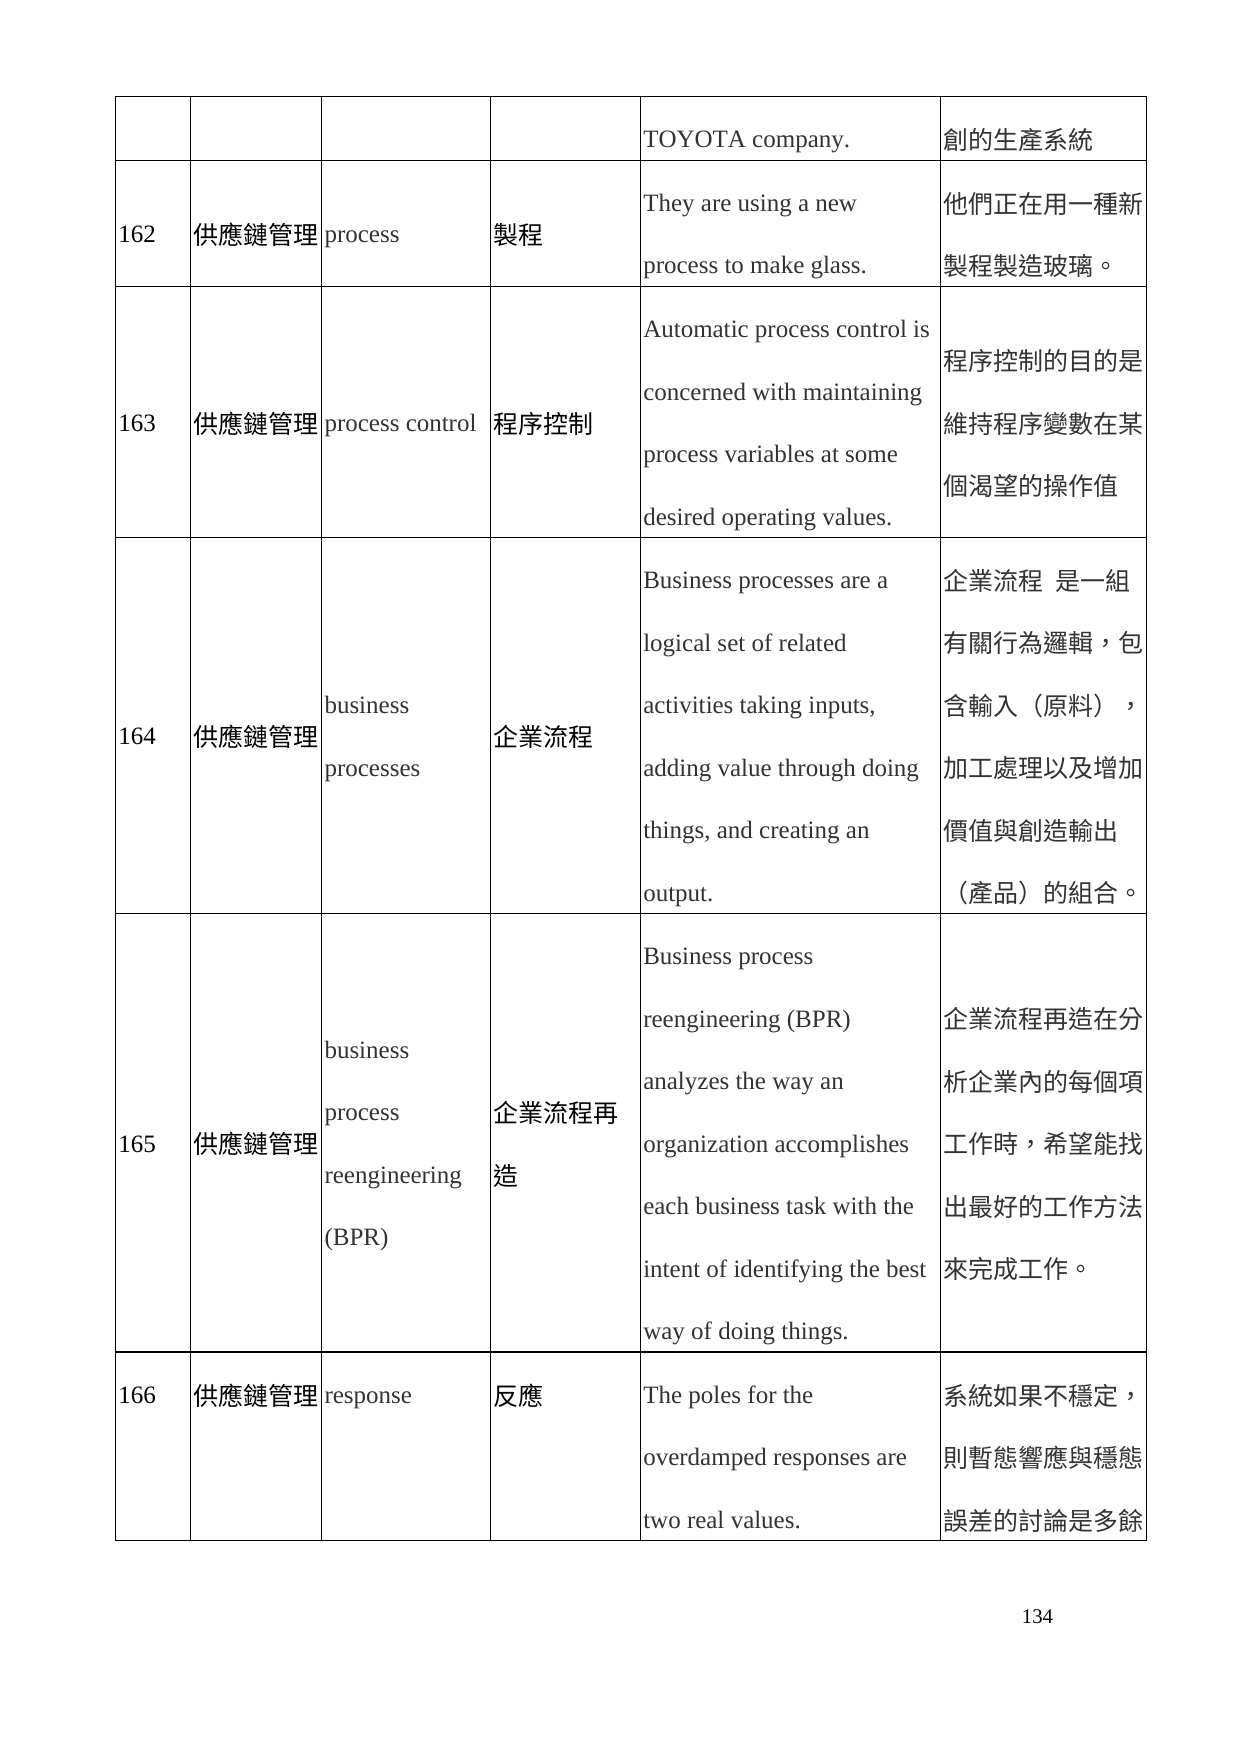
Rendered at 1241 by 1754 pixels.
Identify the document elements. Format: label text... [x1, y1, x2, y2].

table_cell They are using a new process to make glass. [641, 161, 940, 286]
table_cell [491, 97, 640, 160]
table_cell 企業流程 [491, 538, 640, 913]
table_cell 165 [116, 914, 190, 1351]
table_cell business processes [322, 538, 490, 913]
table_cell The poles for the overdamped responses are two real values. [641, 1353, 940, 1540]
table_cell 企業流程再造在分析企業內的每個項工作時，希望能找出最好的工作方法來完成工作。 [941, 914, 1146, 1351]
table_cell TOYOTA company. [641, 97, 940, 160]
table_cell 供應鏈管理 [191, 538, 321, 913]
table_cell process [322, 161, 490, 286]
table_cell 163 [116, 287, 190, 537]
table_cell 供應鏈管理 [191, 1353, 321, 1540]
table_cell Business processes are a logical set of related activities taking inputs, adding value through doing things, and creating an output. [641, 538, 940, 913]
table_cell [116, 97, 190, 160]
table_cell response [322, 1353, 490, 1540]
table_cell business process reengineering (BPR) [322, 914, 490, 1351]
table_cell process control [322, 287, 490, 537]
table_cell 企業流程 是一組有關行為邏輯，包含輸入（原料），加工處理以及增加價值與創造輸出（產品）的組合。 [941, 538, 1146, 913]
table_cell 166 [116, 1353, 190, 1540]
table_cell 程序控制 [491, 287, 640, 537]
table_cell 164 [116, 538, 190, 913]
table_cell 供應鏈管理 [191, 161, 321, 286]
table_cell 創的生產系統 [941, 97, 1146, 160]
table_cell 供應鏈管理 [191, 914, 321, 1351]
table_cell 製程 [491, 161, 640, 286]
table_cell 企業流程再造 [491, 914, 640, 1351]
table_cell 反應 [491, 1353, 640, 1540]
table_cell 供應鏈管理 [191, 287, 321, 537]
table_cell 程序控制的目的是維持程序變數在某個渴望的操作值 [941, 287, 1146, 537]
table_cell Automatic process control is concerned with maintaining process variables at some desired operating values. [641, 287, 940, 537]
table_cell 他們正在用一種新製程製造玻璃。 [941, 161, 1146, 286]
table_cell 162 [116, 161, 190, 286]
table_cell [322, 97, 490, 160]
table_cell [191, 97, 321, 160]
table_cell 系統如果不穩定，則暫態響應與穩態誤差的討論是多餘 [941, 1353, 1146, 1540]
table_cell Business process reengineering (BPR) analyzes the way an organization accomplishes each business task with the intent of identifying the best way of doing things. [641, 914, 940, 1351]
